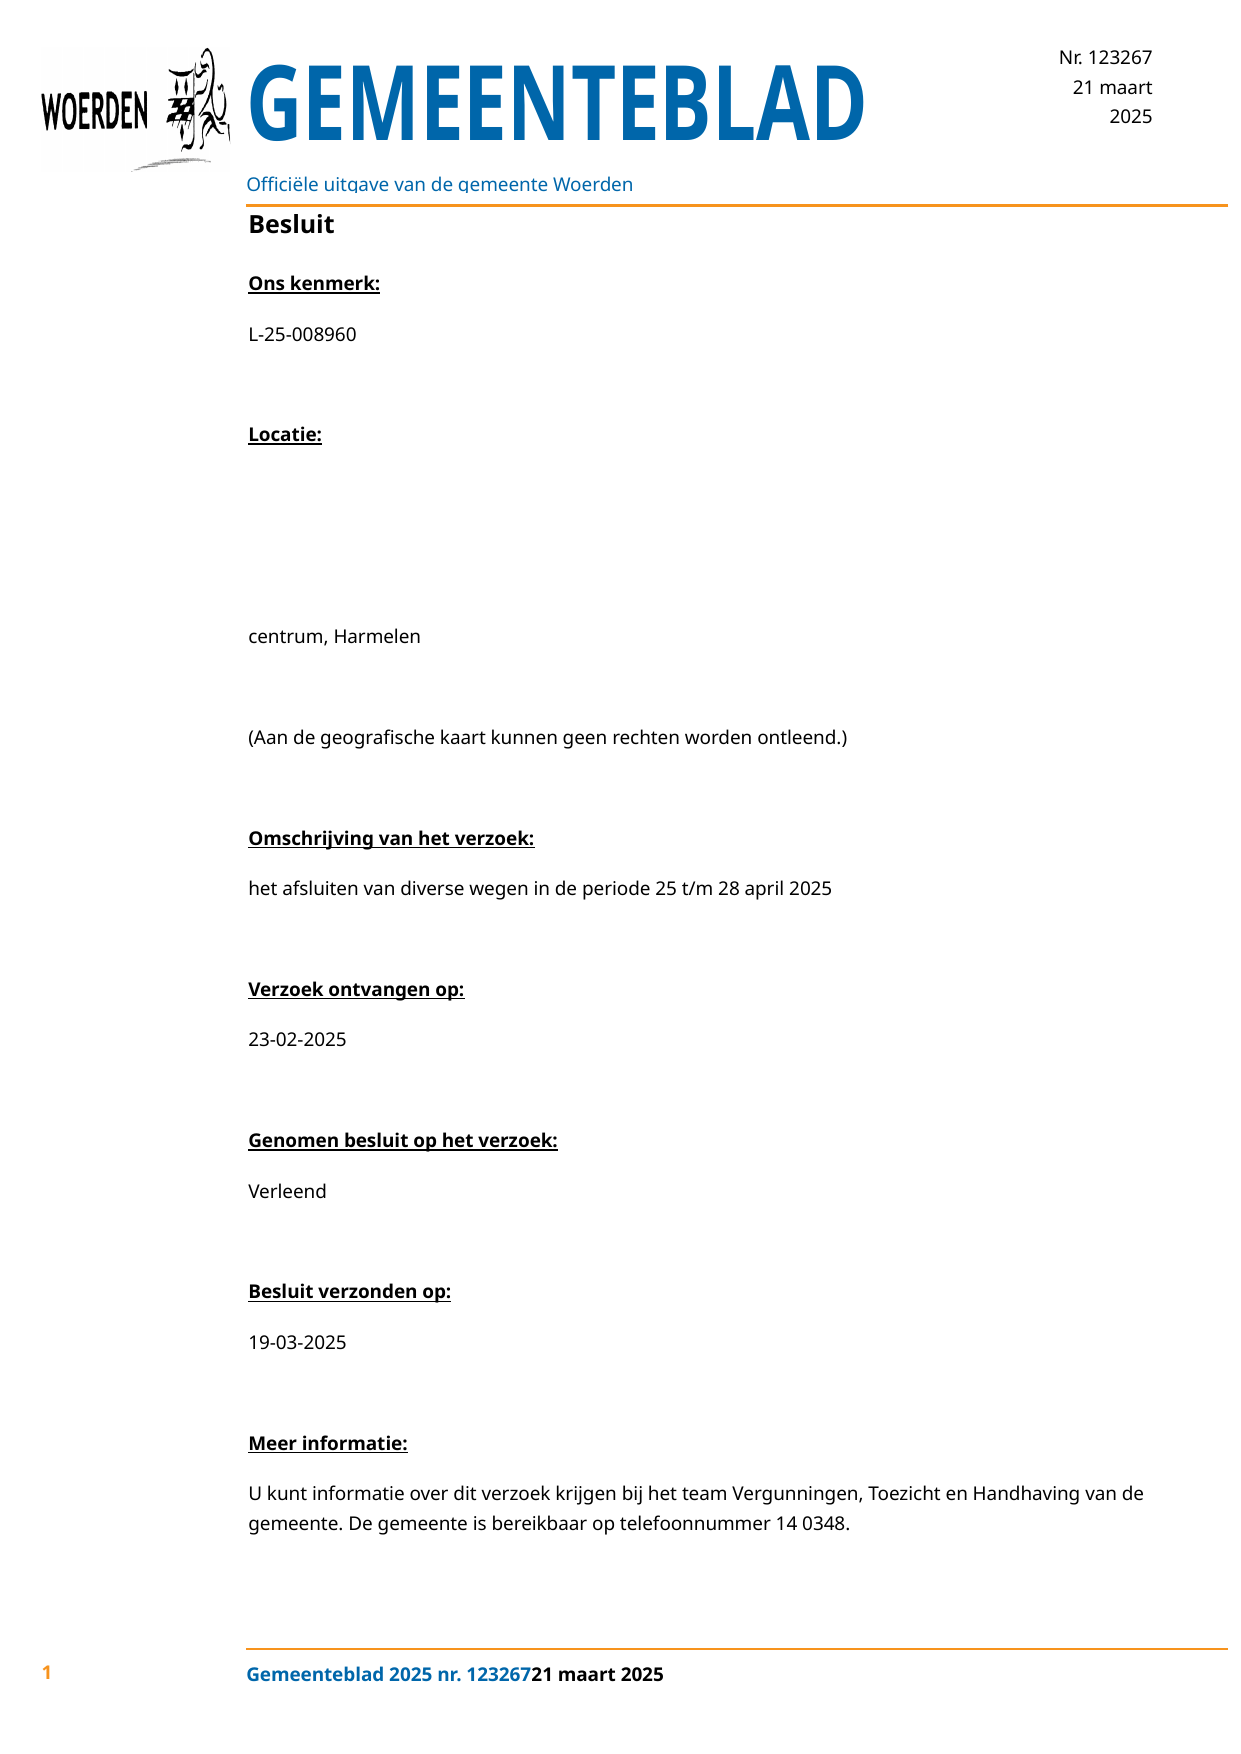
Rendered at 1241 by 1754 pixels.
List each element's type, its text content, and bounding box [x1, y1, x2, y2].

text Locatie: [248, 422, 1152, 447]
text Omschrijving van het verzoek: [248, 825, 1152, 851]
text Meer informatie: [248, 1430, 1152, 1456]
text 23-02-2025 [248, 1027, 1152, 1052]
text Ons kenmerk: [248, 270, 1152, 296]
text (Aan de geografische kaart kunnen geen rechten worden ontleend.) [248, 724, 1152, 750]
text het afsluiten van diverse wegen in de periode 25 t/m 28 april 2025 [248, 875, 1152, 901]
text L-25-008960 [248, 321, 1152, 346]
text Besluit [248, 207, 1152, 241]
text Verzoek ontvangen op: [248, 976, 1152, 1002]
text U kunt informatie over dit verzoek krijgen bij het team Vergunningen, Toezicht en Handhaving van de gemeente. De gemeente is bereikbaar op telefoonnummer 14 0348. [248, 1480, 1152, 1536]
text Verleend [248, 1178, 1152, 1203]
text Besluit verzonden op: [248, 1279, 1152, 1304]
picture [41, 47, 231, 172]
text centrum, Harmelen [248, 623, 1152, 649]
text Genomen besluit op het verzoek: [248, 1127, 1152, 1153]
text 19-03-2025 [248, 1329, 1152, 1355]
